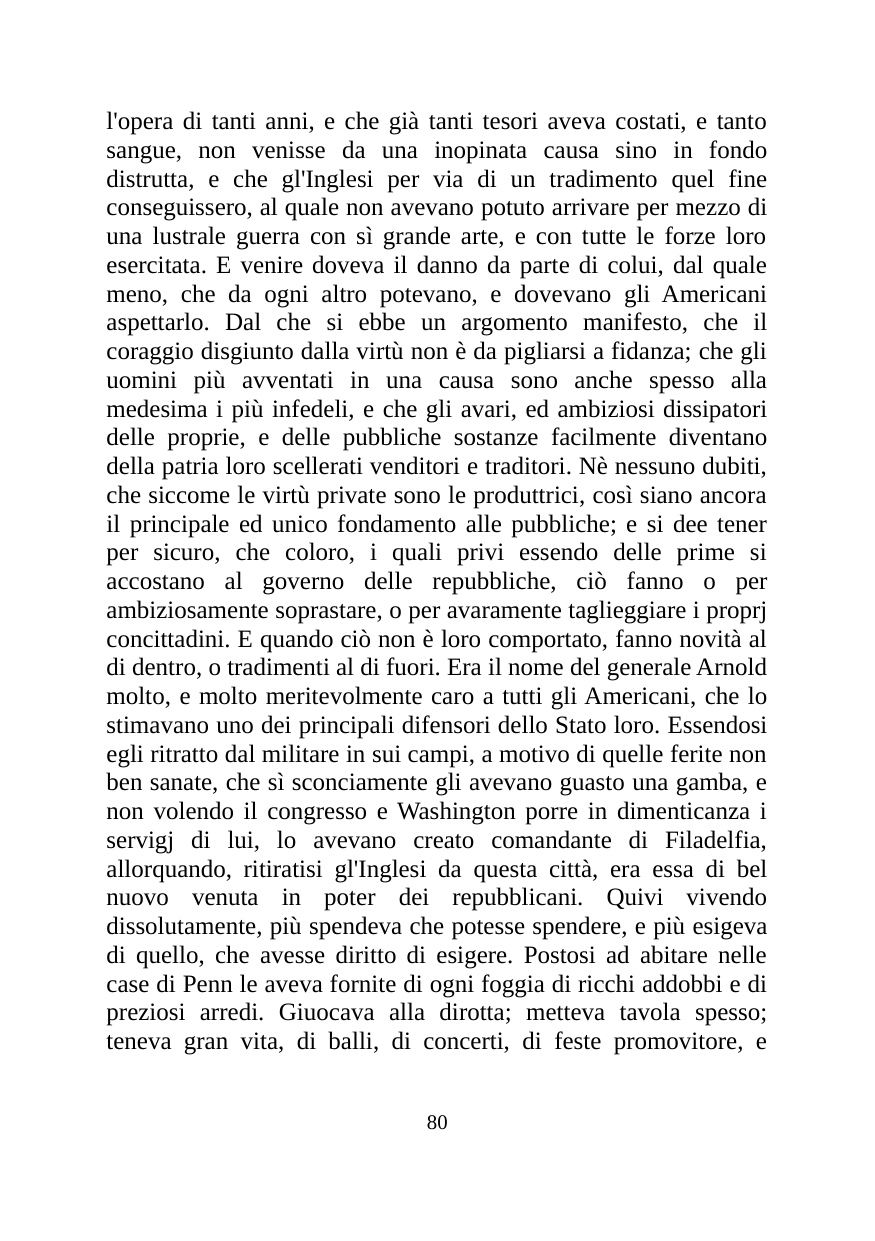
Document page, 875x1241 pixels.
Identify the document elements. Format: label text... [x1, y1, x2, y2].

text l'opera di tanti anni, e che già tanti tesori aveva costati, e tanto sangue, non venisse da una inopinata causa sino in fondo distrutta, e che gl'Inglesi per via di un tradimento quel fine conseguissero, al quale non avevano potuto arrivare per mezzo di una lustrale guerra con sì grande arte, e con tutte le forze loro esercitata. E venire doveva il danno da parte di colui, dal quale meno, che da ogni altro potevano, e dovevano gli Americani aspettarlo. Dal che si ebbe un argomento manifesto, che il coraggio disgiunto dalla virtù non è da pigliarsi a fidanza; che gli uomini più avventati in una causa sono anche spesso alla medesima i più infedeli, e che gli avari, ed ambiziosi dissipatori delle proprie, e delle pubbliche sostanze facilmente diventano della patria loro scellerati venditori e traditori. Nè nessuno dubiti, che siccome le virtù private sono le produttrici, così siano ancora il principale ed unico fondamento alle pubbliche; e si dee tener per sicuro, che coloro, i quali privi essendo delle prime si accostano al governo delle repubbliche, ciò fanno o per ambiziosamente soprastare, o per avaramente taglieggiare i proprj concittadini. E quando ciò non è loro comportato, fanno novità al di dentro, o tradimenti al di fuori. Era il nome del generale Arnold molto, e molto meritevolmente caro a tutti gli Americani, che lo stimavano uno dei principali difensori dello Stato loro. Essendosi egli ritratto dal militare in sui campi, a motivo di quelle ferite non ben sanate, che sì sconciamente gli avevano guasto una gamba, e non volendo il congresso e Washington porre in dimenticanza i servigj di lui, lo avevano creato comandante di Filadelfia, allorquando, ritiratisi gl'Inglesi da questa città, era essa di bel nuovo venuta in poter dei repubblicani. Quivi vivendo dissolutamente, più spendeva che potesse spendere, e più esigeva di quello, che avesse diritto di esigere. Postosi ad abitare nelle case di Penn le aveva fornite di ogni foggia di ricchi addobbi e di preziosi arredi. Giuocava alla dirotta; metteva tavola spesso; teneva gran vita, di balli, di concerti, di feste promovitore, e [106, 106, 768, 1055]
